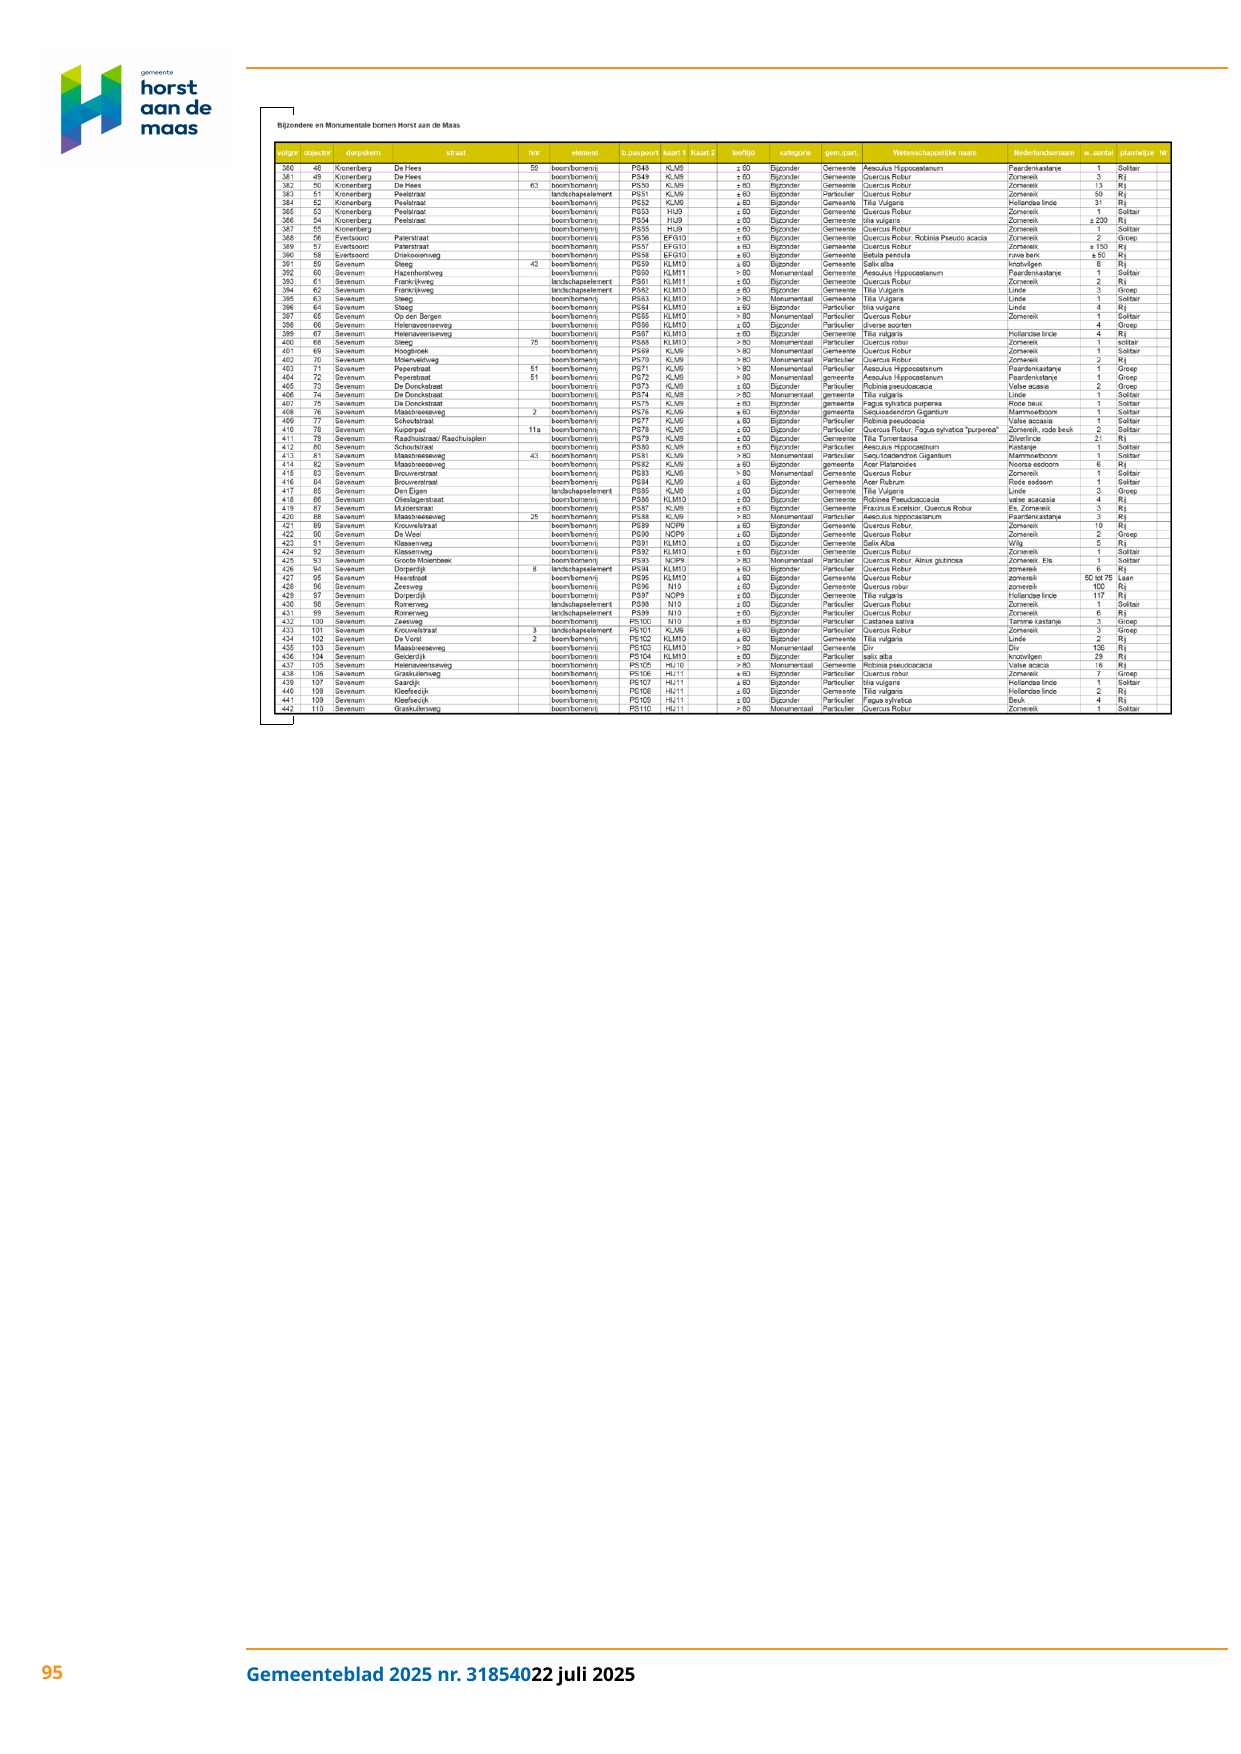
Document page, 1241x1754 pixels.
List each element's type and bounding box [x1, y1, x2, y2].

picture [268, 115, 1173, 716]
picture [41, 47, 231, 172]
